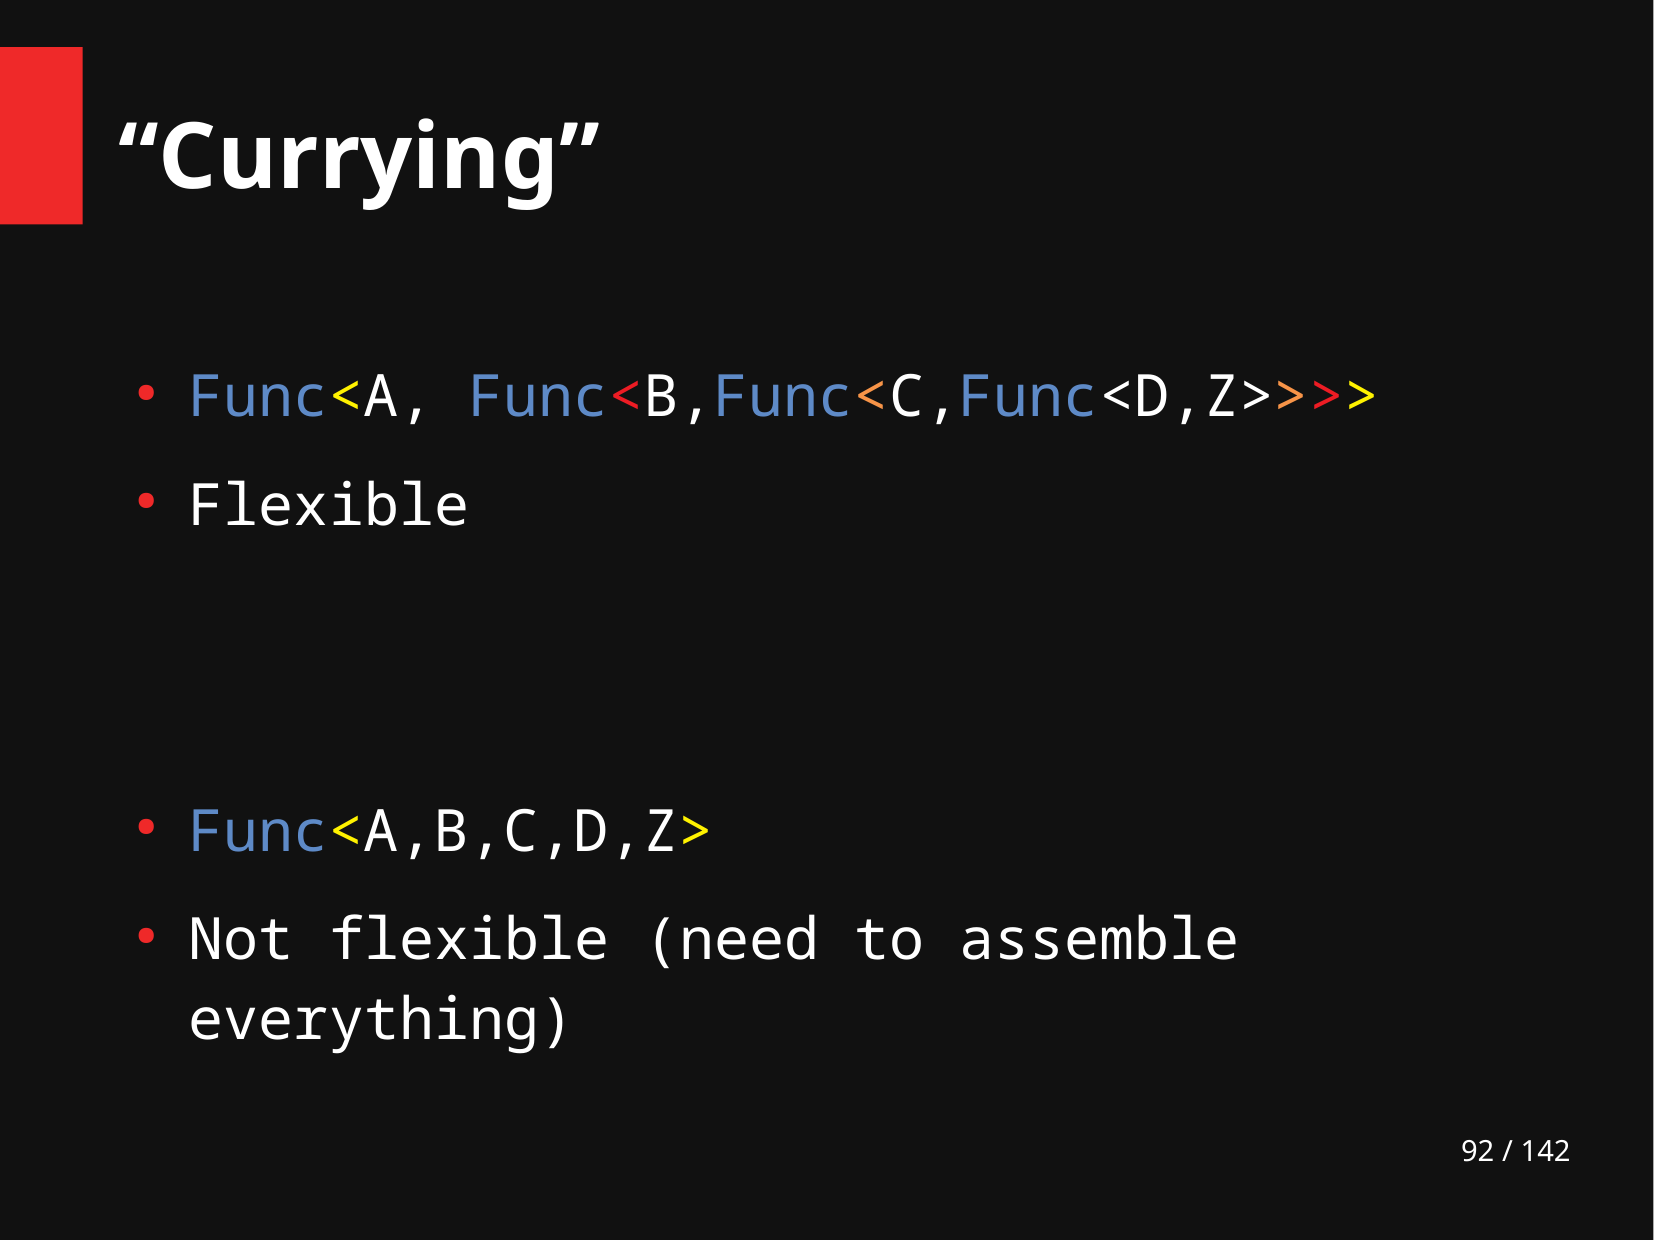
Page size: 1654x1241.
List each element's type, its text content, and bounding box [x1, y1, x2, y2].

title “Currying” [118, 49, 1571, 257]
list Func<A, Func<B,Func<C,Func<D,Z>>>> Flexible Func<A,B,C,D,Z> Not flexible (need to assemble everything) [118, 354, 1536, 1074]
